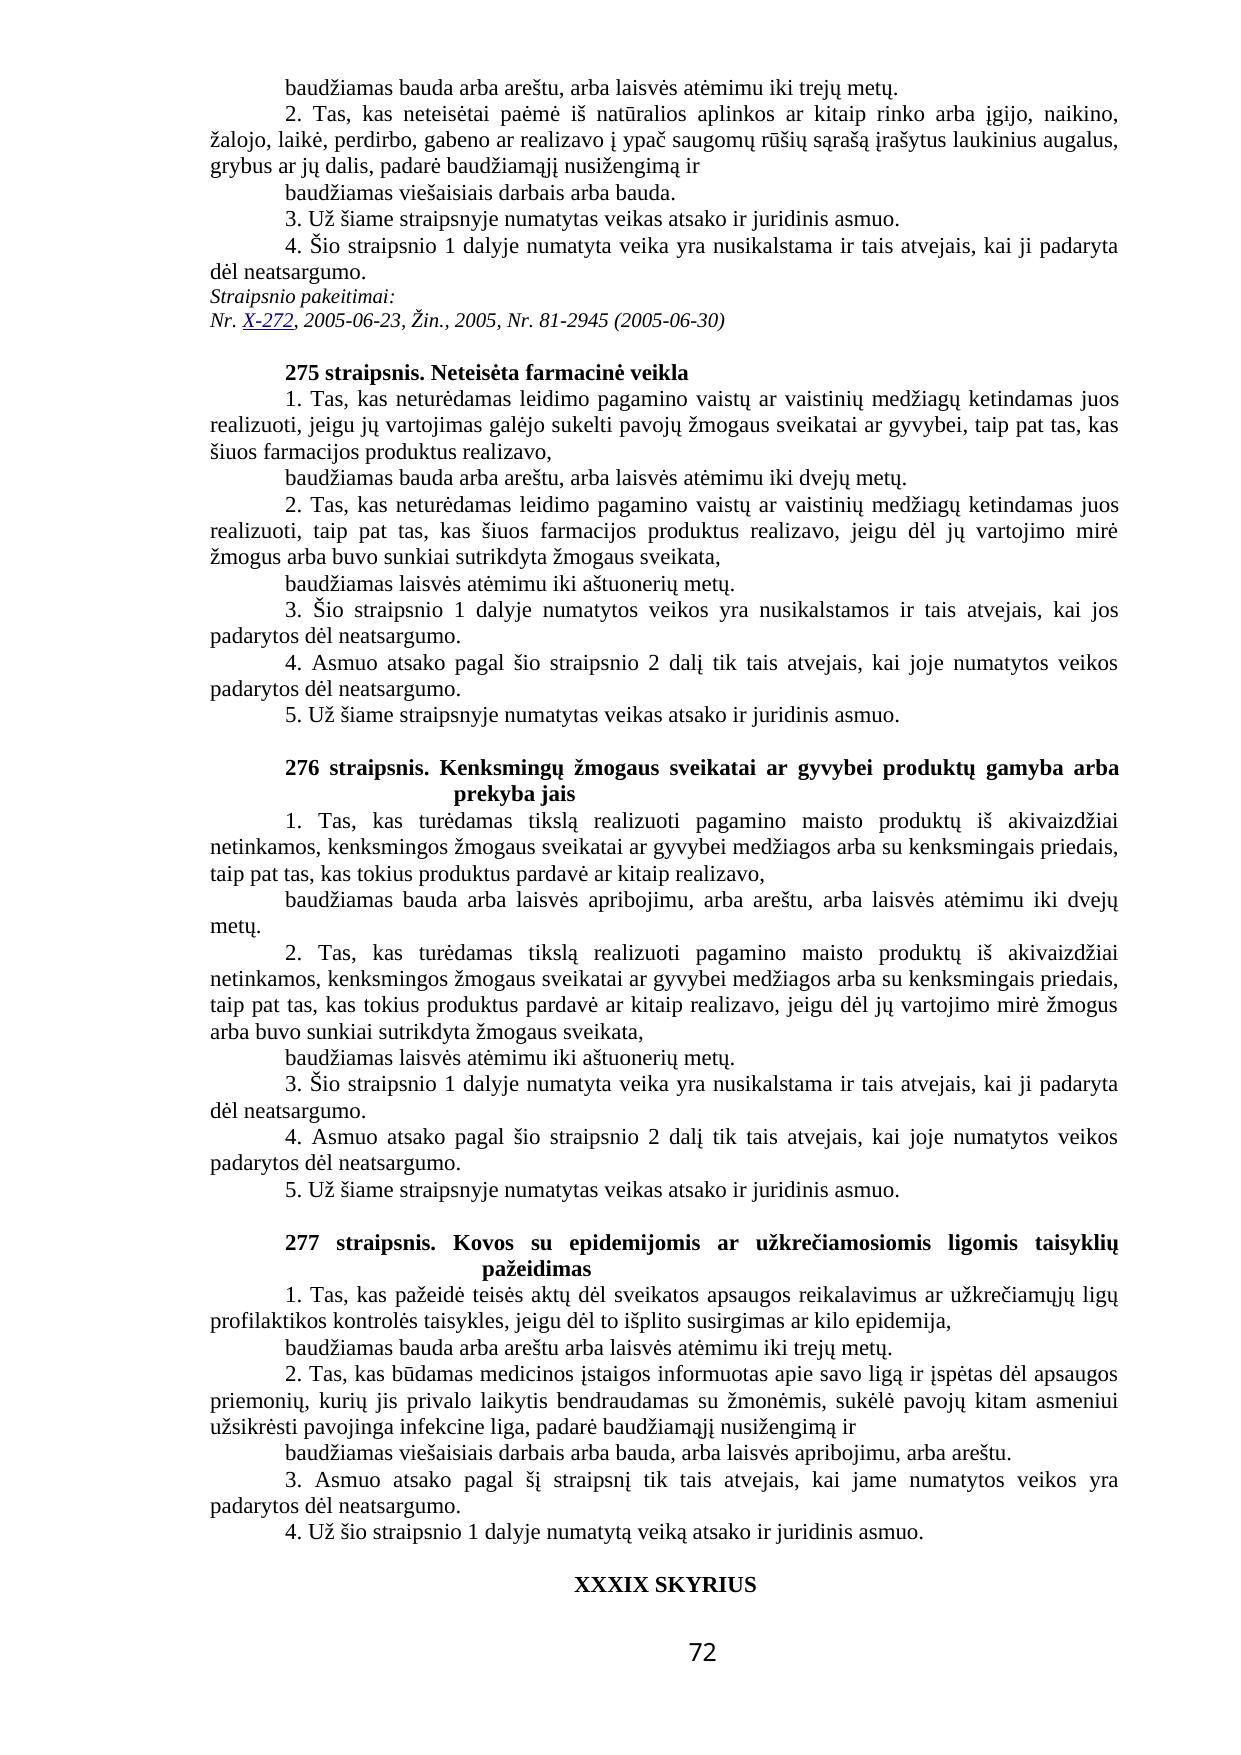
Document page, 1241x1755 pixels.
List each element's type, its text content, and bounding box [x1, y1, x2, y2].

text 2. Tas, kas neteisėtai paėmė iš natūralios aplinkos ar kitaip rinko arba įgijo, naikino, žalojo, laikė, perdirbo, gabeno ar realizavo į ypač saugomų rūšių sąrašą įrašytus laukinius augalus, grybus ar jų dalis, padarė baudžiamąjį nusižengimą ir [210, 100, 1120, 179]
text baudžiamas laisvės atėmimu iki aštuonerių metų. [210, 570, 1120, 596]
text 4. Asmuo atsako pagal šio straipsnio 2 dalį tik tais atvejais, kai joje numatytos veikos padarytos dėl neatsargumo. [210, 1123, 1120, 1176]
text 3. Šio straipsnio 1 dalyje numatytos veikos yra nusikalstamos ir tais atvejais, kai jos padarytos dėl neatsargumo. [210, 596, 1120, 649]
text 2. Tas, kas būdamas medicinos įstaigos informuotas apie savo ligą ir įspėtas dėl apsaugos priemonių, kurių jis privalo laikytis bendraudamas su žmonėmis, sukėlė pavojų kitam asmeniui užsikrėsti pavojinga infekcine liga, padarė baudžiamąjį nusižengimą ir [210, 1360, 1120, 1439]
text 1. Tas, kas pažeidė teisės aktų dėl sveikatos apsaugos reikalavimus ar užkrečiamųjų ligų profilaktikos kontrolės taisykles, jeigu dėl to išplito susirgimas ar kilo epidemija, [210, 1281, 1120, 1334]
text 5. Už šiame straipsnyje numatytas veikas atsako ir juridinis asmuo. [210, 1176, 1120, 1202]
text 4. Asmuo atsako pagal šio straipsnio 2 dalį tik tais atvejais, kai joje numatytos veikos padarytos dėl neatsargumo. [210, 649, 1120, 701]
text 4. Už šio straipsnio 1 dalyje numatytą veiką atsako ir juridinis asmuo. [210, 1518, 1120, 1545]
text 1. Tas, kas turėdamas tikslą realizuoti pagamino maisto produktų iš akivaizdžiai netinkamos, kenksmingos žmogaus sveikatai ar gyvybei medžiagos arba su kenksmingais priedais, taip pat tas, kas tokius produktus pardavė ar kitaip realizavo, [210, 807, 1120, 886]
text 2. Tas, kas neturėdamas leidimo pagamino vaistų ar vaistinių medžiagų ketindamas juos realizuoti, taip pat tas, kas šiuos farmacijos produktus realizavo, jeigu dėl jų vartojimo mirė žmogus arba buvo sunkiai sutrikdyta žmogaus sveikata, [210, 491, 1120, 570]
text baudžiamas viešaisiais darbais arba bauda, arba laisvės apribojimu, arba areštu. [210, 1439, 1120, 1466]
text Nr. X-272, 2005-06-23, Žin., 2005, Nr. 81-2945 (2005-06-30) [210, 308, 1120, 332]
text 5. Už šiame straipsnyje numatytas veikas atsako ir juridinis asmuo. [210, 701, 1120, 728]
text baudžiamas viešaisiais darbais arba bauda. [210, 179, 1120, 205]
text baudžiamas laisvės atėmimu iki aštuonerių metų. [210, 1044, 1120, 1070]
text Straipsnio pakeitimai: [210, 284, 1120, 308]
text 276 straipsnis. Kenksmingų žmogaus sveikatai ar gyvybei produktų gamyba arba prekyba jais [285, 754, 1120, 807]
text 3. Asmuo atsako pagal šį straipsnį tik tais atvejais, kai jame numatytos veikos yra padarytos dėl neatsargumo. [210, 1466, 1120, 1518]
text XXXIX SKYRIUS [210, 1571, 1120, 1597]
text baudžiamas bauda arba areštu, arba laisvės atėmimu iki dvejų metų. [210, 464, 1120, 491]
text 277 straipsnis. Kovos su epidemijomis ar užkrečiamosiomis ligomis taisyklių pažeidimas [285, 1228, 1120, 1281]
text 1. Tas, kas neturėdamas leidimo pagamino vaistų ar vaistinių medžiagų ketindamas juos realizuoti, jeigu jų vartojimas galėjo sukelti pavojų žmogaus sveikatai ar gyvybei, taip pat tas, kas šiuos farmacijos produktus realizavo, [210, 385, 1120, 464]
text 2. Tas, kas turėdamas tikslą realizuoti pagamino maisto produktų iš akivaizdžiai netinkamos, kenksmingos žmogaus sveikatai ar gyvybei medžiagos arba su kenksmingais priedais, taip pat tas, kas tokius produktus pardavė ar kitaip realizavo, jeigu dėl jų vartojimo mirė žmogus arba buvo sunkiai sutrikdyta žmogaus sveikata, [210, 939, 1120, 1044]
text 3. Šio straipsnio 1 dalyje numatyta veika yra nusikalstama ir tais atvejais, kai ji padaryta dėl neatsargumo. [210, 1070, 1120, 1123]
text baudžiamas bauda arba areštu arba laisvės atėmimu iki trejų metų. [210, 1334, 1120, 1360]
text 3. Už šiame straipsnyje numatytas veikas atsako ir juridinis asmuo. [210, 205, 1120, 232]
text 275 straipsnis. Neteisėta farmacinė veikla [210, 359, 1120, 385]
text baudžiamas bauda arba areštu, arba laisvės atėmimu iki trejų metų. [210, 73, 1120, 100]
text baudžiamas bauda arba laisvės apribojimu, arba areštu, arba laisvės atėmimu iki dvejų metų. [210, 886, 1120, 939]
text 4. Šio straipsnio 1 dalyje numatyta veika yra nusikalstama ir tais atvejais, kai ji padaryta dėl neatsargumo. [210, 232, 1120, 284]
